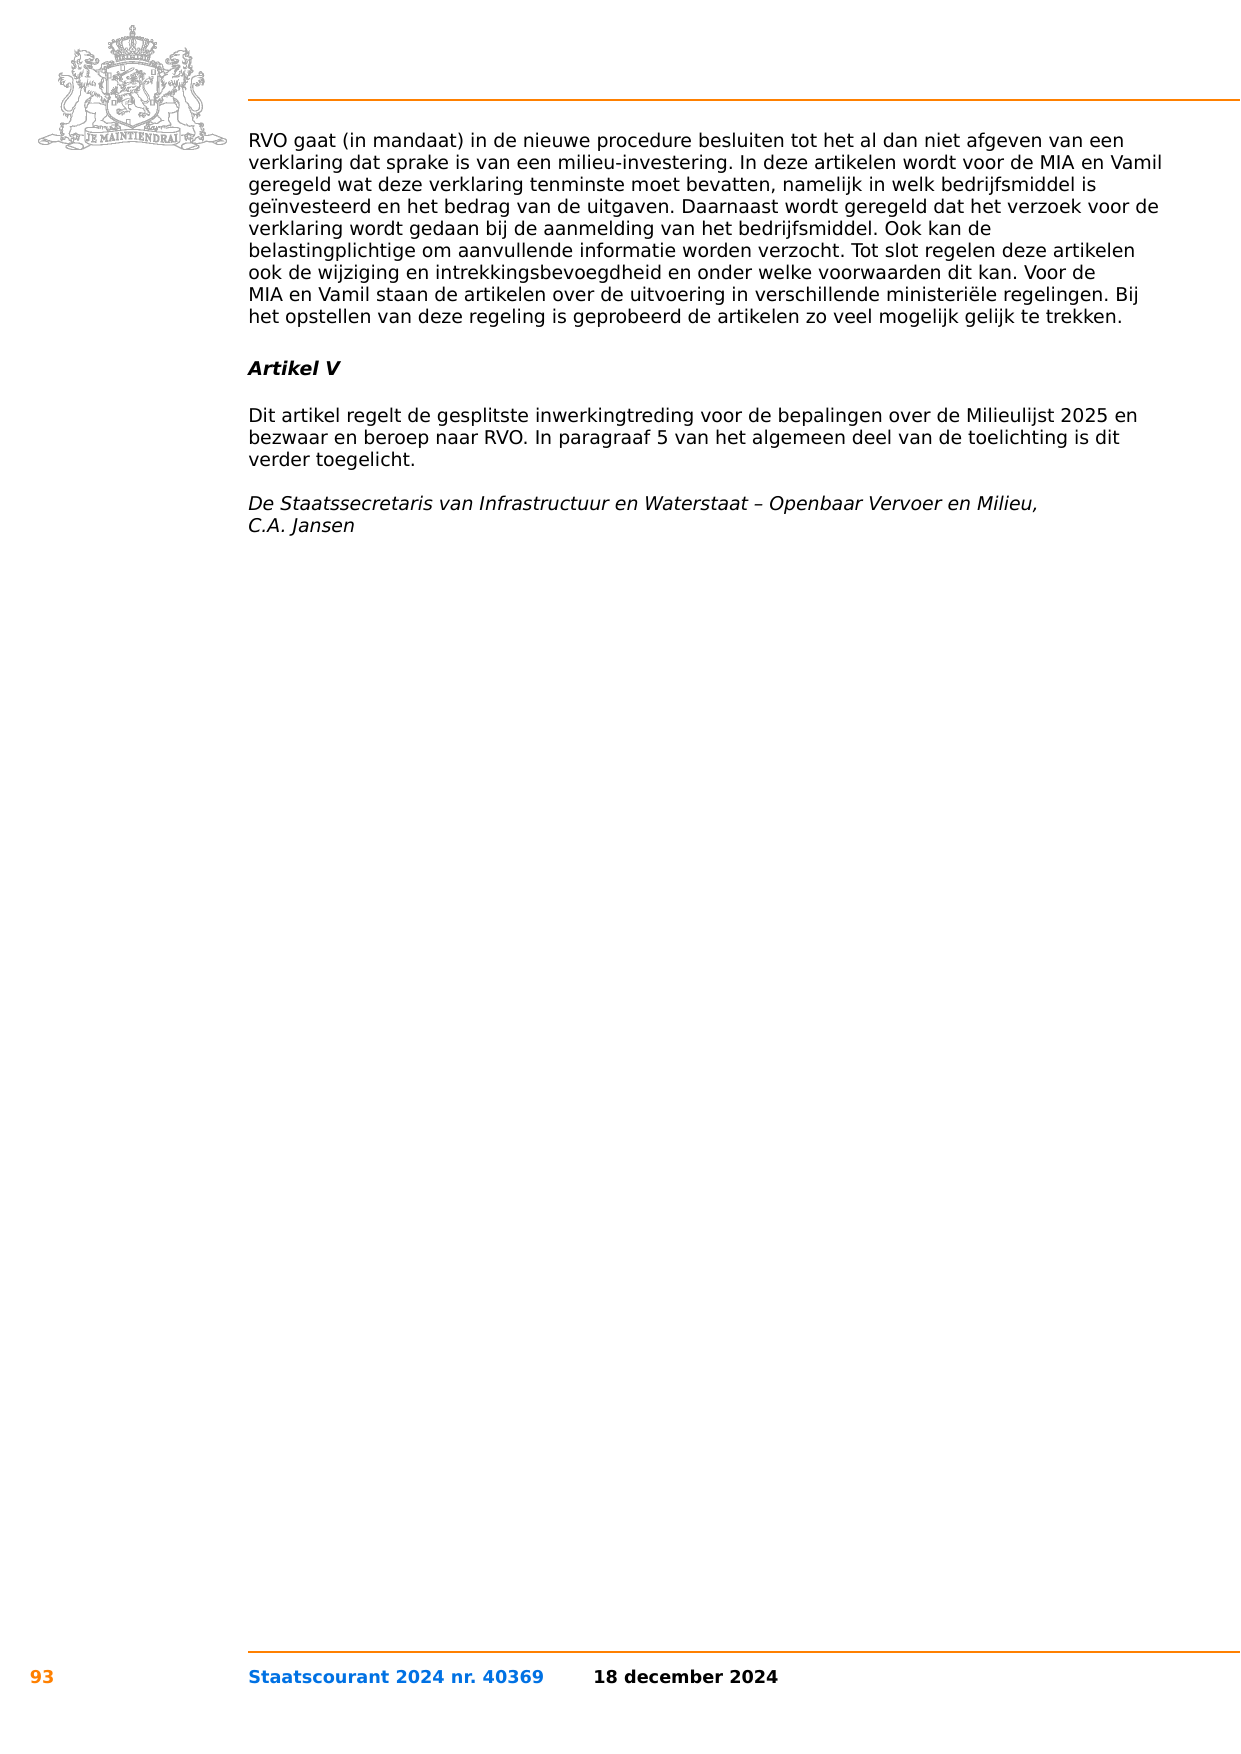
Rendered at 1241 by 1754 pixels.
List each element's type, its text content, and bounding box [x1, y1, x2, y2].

picture [38, 25, 227, 150]
subtitle Artikel V [248, 358, 1163, 380]
text RVO gaat (in mandaat) in de nieuwe procedure besluiten tot het al dan niet afgeven van een verklaring dat sprake is van een milieu-investering. In deze artikelen wordt voor de MIA en Vamil geregeld wat deze verklaring tenminste moet bevatten, namelijk in welk bedrijfsmiddel is geïnvesteerd en het bedrag van de uitgaven. Daarnaast wordt geregeld dat het verzoek voor de verklaring wordt gedaan bij de aanmelding van het bedrijfsmiddel. Ook kan de belastingplichtige om aanvullende informatie worden verzocht. Tot slot regelen deze artikelen ook de wijziging en intrekkingsbevoegdheid en onder welke voorwaarden dit kan. Voor de MIA en Vamil staan de artikelen over de uitvoering in verschillende ministeriële regelingen. Bij het opstellen van deze regeling is geprobeerd de artikelen zo veel mogelijk gelijk te trekken. [248, 130, 1163, 328]
text De Staatssecretaris van Infrastructuur en Waterstaat – Openbaar Vervoer en Milieu, C.A. Jansen [248, 492, 1163, 536]
text Dit artikel regelt de gesplitste inwerkingtreding voor de bepalingen over de Milieulijst 2025 en bezwaar en beroep naar RVO. In paragraaf 5 van het algemeen deel van de toelichting is dit verder toegelicht. [248, 405, 1163, 471]
